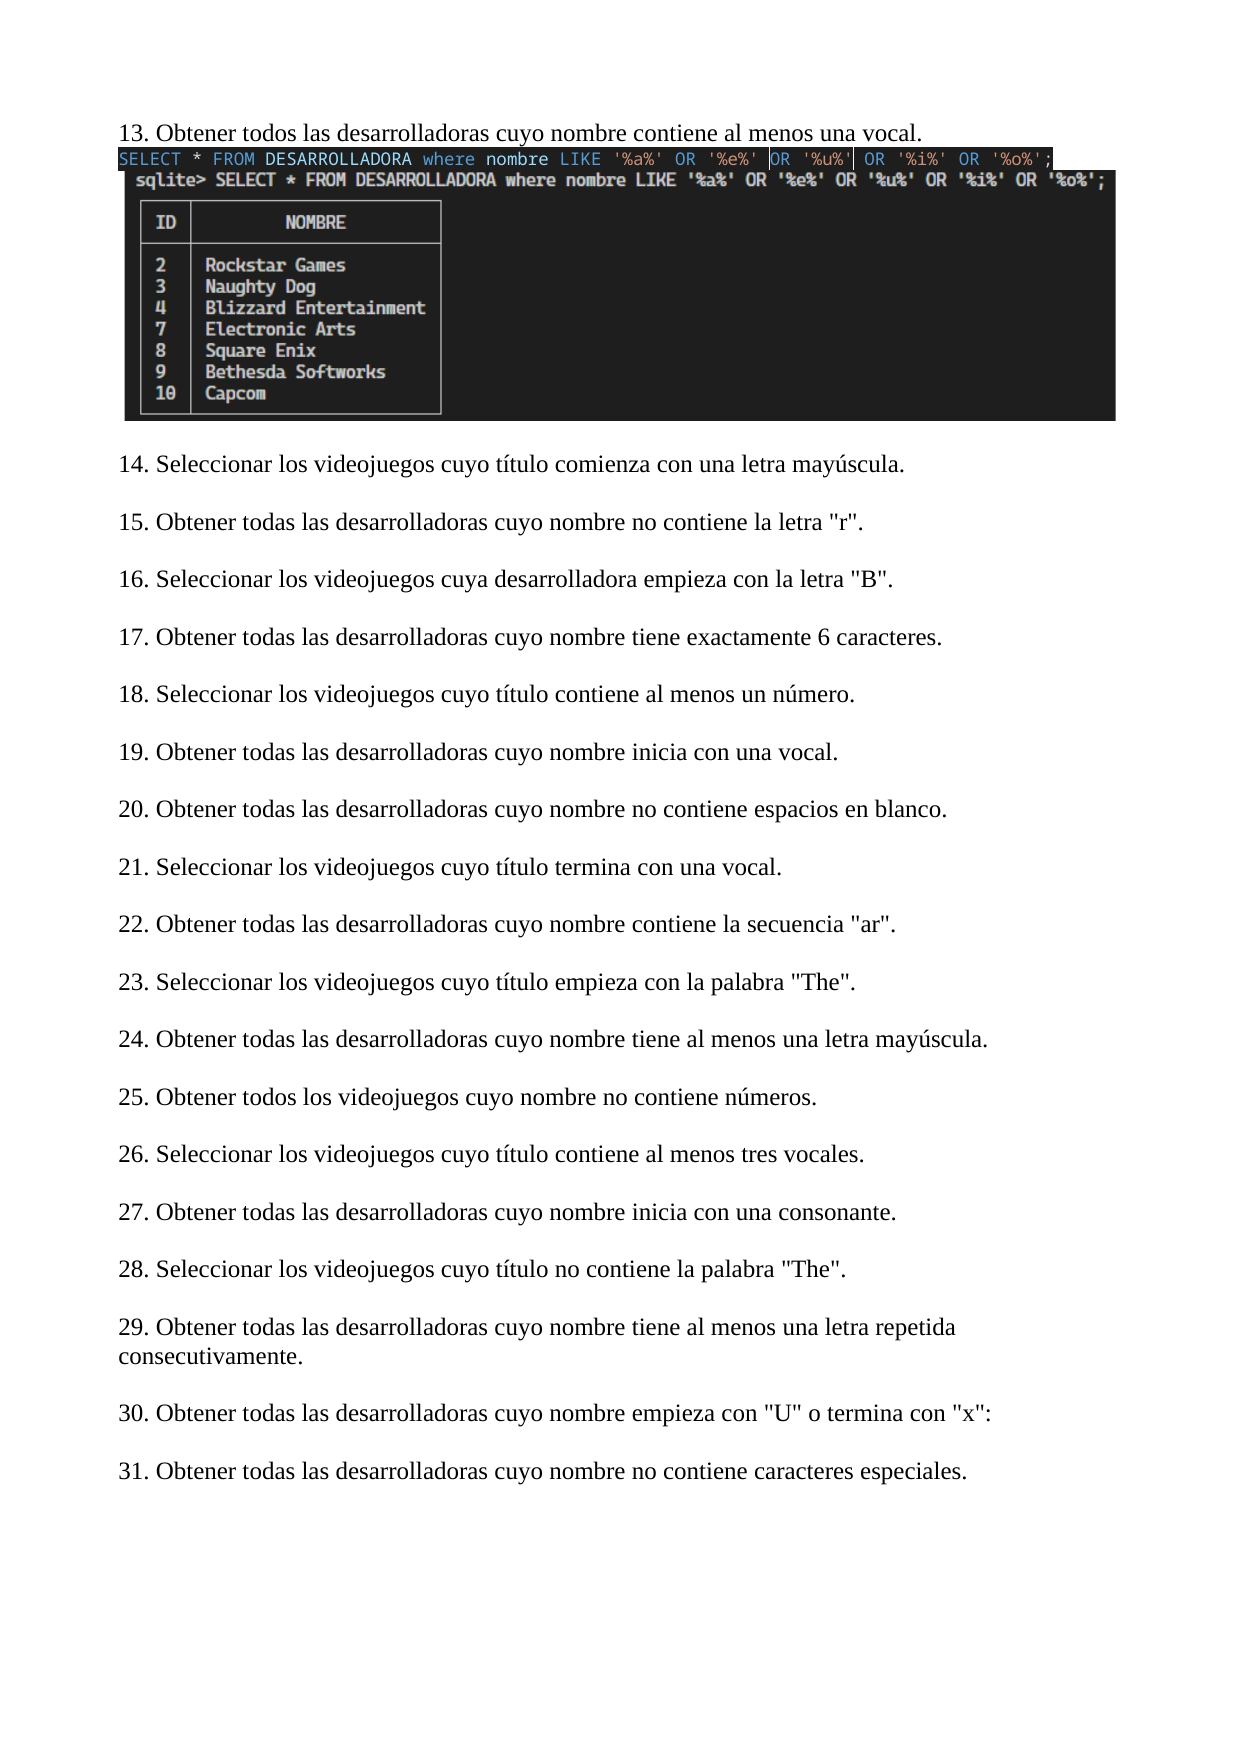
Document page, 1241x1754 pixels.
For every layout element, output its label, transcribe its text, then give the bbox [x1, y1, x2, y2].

text 31. Obtener todas las desarrolladoras cuyo nombre no contiene caracteres especiales. [118, 1456, 1122, 1484]
text 16. Seleccionar los videojuegos cuya desarrolladora empieza con la letra "B". [118, 564, 1122, 593]
text 30. Obtener todas las desarrolladoras cuyo nombre empieza con "U" o termina con "x": [118, 1398, 1122, 1427]
text 23. Seleccionar los videojuegos cuyo título empieza con la palabra "The". [118, 967, 1122, 996]
text 22. Obtener todas las desarrolladoras cuyo nombre contiene la secuencia "ar". [118, 909, 1122, 938]
text 24. Obtener todas las desarrolladoras cuyo nombre tiene al menos una letra mayúscula. [118, 1024, 1122, 1053]
text 14. Seleccionar los videojuegos cuyo título comienza con una letra mayúscula. [118, 449, 1122, 478]
text 17. Obtener todas las desarrolladoras cuyo nombre tiene exactamente 6 caracteres. [118, 622, 1122, 651]
text 21. Seleccionar los videojuegos cuyo título termina con una vocal. [118, 852, 1122, 881]
text 29. Obtener todas las desarrolladoras cuyo nombre tiene al menos una letra repetida [118, 1312, 1122, 1341]
picture [124, 170, 1116, 421]
text 25. Obtener todos los videojuegos cuyo nombre no contiene números. [118, 1082, 1122, 1111]
text SELECT * FROM DESARROLLADORA where nombre LIKE '%a%' OR '%e%' OR '%u%' OR '%i%' OR '%o%'; [118, 147, 1122, 171]
text 13. Obtener todos las desarrolladoras cuyo nombre contiene al menos una vocal. [118, 118, 1122, 147]
text 28. Seleccionar los videojuegos cuyo título no contiene la palabra "The". [118, 1254, 1122, 1283]
text 15. Obtener todas las desarrolladoras cuyo nombre no contiene la letra "r". [118, 507, 1122, 536]
text 19. Obtener todas las desarrolladoras cuyo nombre inicia con una vocal. [118, 737, 1122, 766]
text 27. Obtener todas las desarrolladoras cuyo nombre inicia con una consonante. [118, 1197, 1122, 1226]
text 18. Seleccionar los videojuegos cuyo título contiene al menos un número. [118, 679, 1122, 708]
text 20. Obtener todas las desarrolladoras cuyo nombre no contiene espacios en blanco. [118, 794, 1122, 823]
text 26. Seleccionar los videojuegos cuyo título contiene al menos tres vocales. [118, 1139, 1122, 1168]
text consecutivamente. [118, 1341, 1122, 1369]
